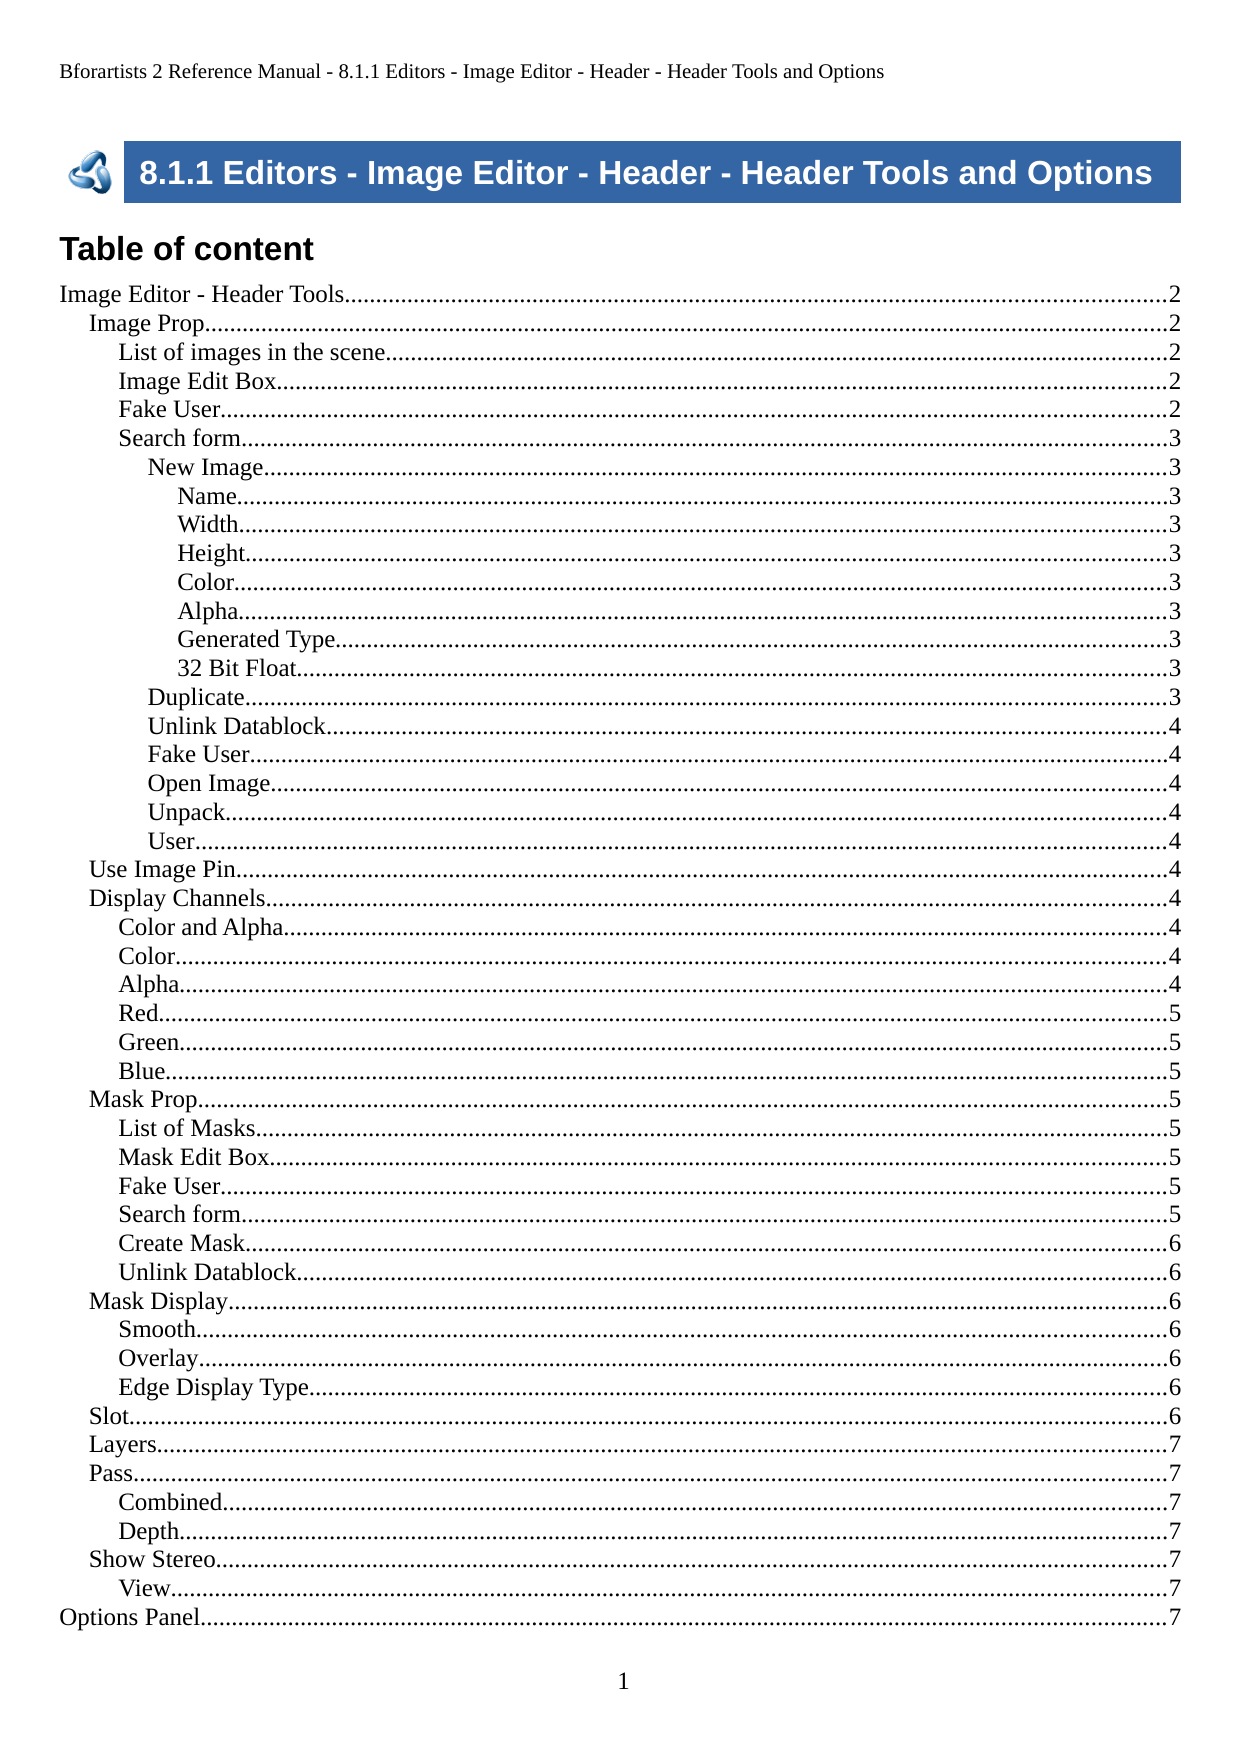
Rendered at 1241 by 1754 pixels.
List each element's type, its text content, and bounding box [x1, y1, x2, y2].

text Green 5 [118, 1027, 1181, 1056]
text 32 Bit Float 3 [177, 653, 1181, 682]
text Create Mask 6 [118, 1228, 1181, 1257]
text Fake User 5 [118, 1171, 1181, 1199]
table_header 8.1.1 Editors - Image Editor - Header - Header Tools and Options [124, 141, 1181, 203]
text Alpha 4 [118, 969, 1181, 998]
text Image Edit Box 2 [118, 366, 1181, 394]
text Layers 7 [88, 1429, 1181, 1458]
text Generated Type 3 [177, 624, 1181, 653]
text Overlay 6 [118, 1343, 1181, 1372]
text List of images in the scene 2 [118, 337, 1181, 366]
text Show Stereo 7 [88, 1544, 1181, 1573]
picture [65, 147, 114, 197]
text Width 3 [177, 509, 1181, 538]
text Color 3 [177, 567, 1181, 596]
text Unlink Datablock 4 [147, 711, 1181, 739]
subtitle Table of content [59, 228, 1181, 267]
text Red 5 [118, 998, 1181, 1027]
text Options Panel 7 [59, 1602, 1181, 1631]
text Use Image Pin 4 [88, 854, 1181, 883]
text Depth 7 [118, 1516, 1181, 1544]
table_header [59, 141, 124, 203]
text Fake User 2 [118, 394, 1181, 423]
text List of Masks 5 [118, 1113, 1181, 1142]
text Edge Display Type 6 [118, 1372, 1181, 1401]
text Pass 7 [88, 1458, 1181, 1487]
text View 7 [118, 1573, 1181, 1602]
text Combined 7 [118, 1487, 1181, 1516]
text Mask Prop 5 [88, 1084, 1181, 1113]
text Slot 6 [88, 1401, 1181, 1429]
text Display Channels 4 [88, 883, 1181, 912]
text Image Editor - Header Tools 2 [59, 279, 1181, 308]
text Mask Display 6 [88, 1286, 1181, 1314]
text New Image 3 [147, 452, 1181, 481]
text Mask Edit Box 5 [118, 1142, 1181, 1171]
text Blue 5 [118, 1056, 1181, 1084]
text Unpack 4 [147, 797, 1181, 826]
text Fake User 4 [147, 739, 1181, 768]
text Name 3 [177, 481, 1181, 509]
text Alpha 3 [177, 596, 1181, 624]
text Search form 3 [118, 423, 1181, 452]
text Smooth 6 [118, 1314, 1181, 1343]
text Color and Alpha 4 [118, 912, 1181, 941]
text Unlink Datablock 6 [118, 1257, 1181, 1286]
text User 4 [147, 826, 1181, 854]
text Duplicate 3 [147, 682, 1181, 711]
text Search form 5 [118, 1199, 1181, 1228]
text Height 3 [177, 538, 1181, 567]
text Image Prop 2 [88, 308, 1181, 337]
text Open Image 4 [147, 768, 1181, 797]
text Color 4 [118, 941, 1181, 969]
